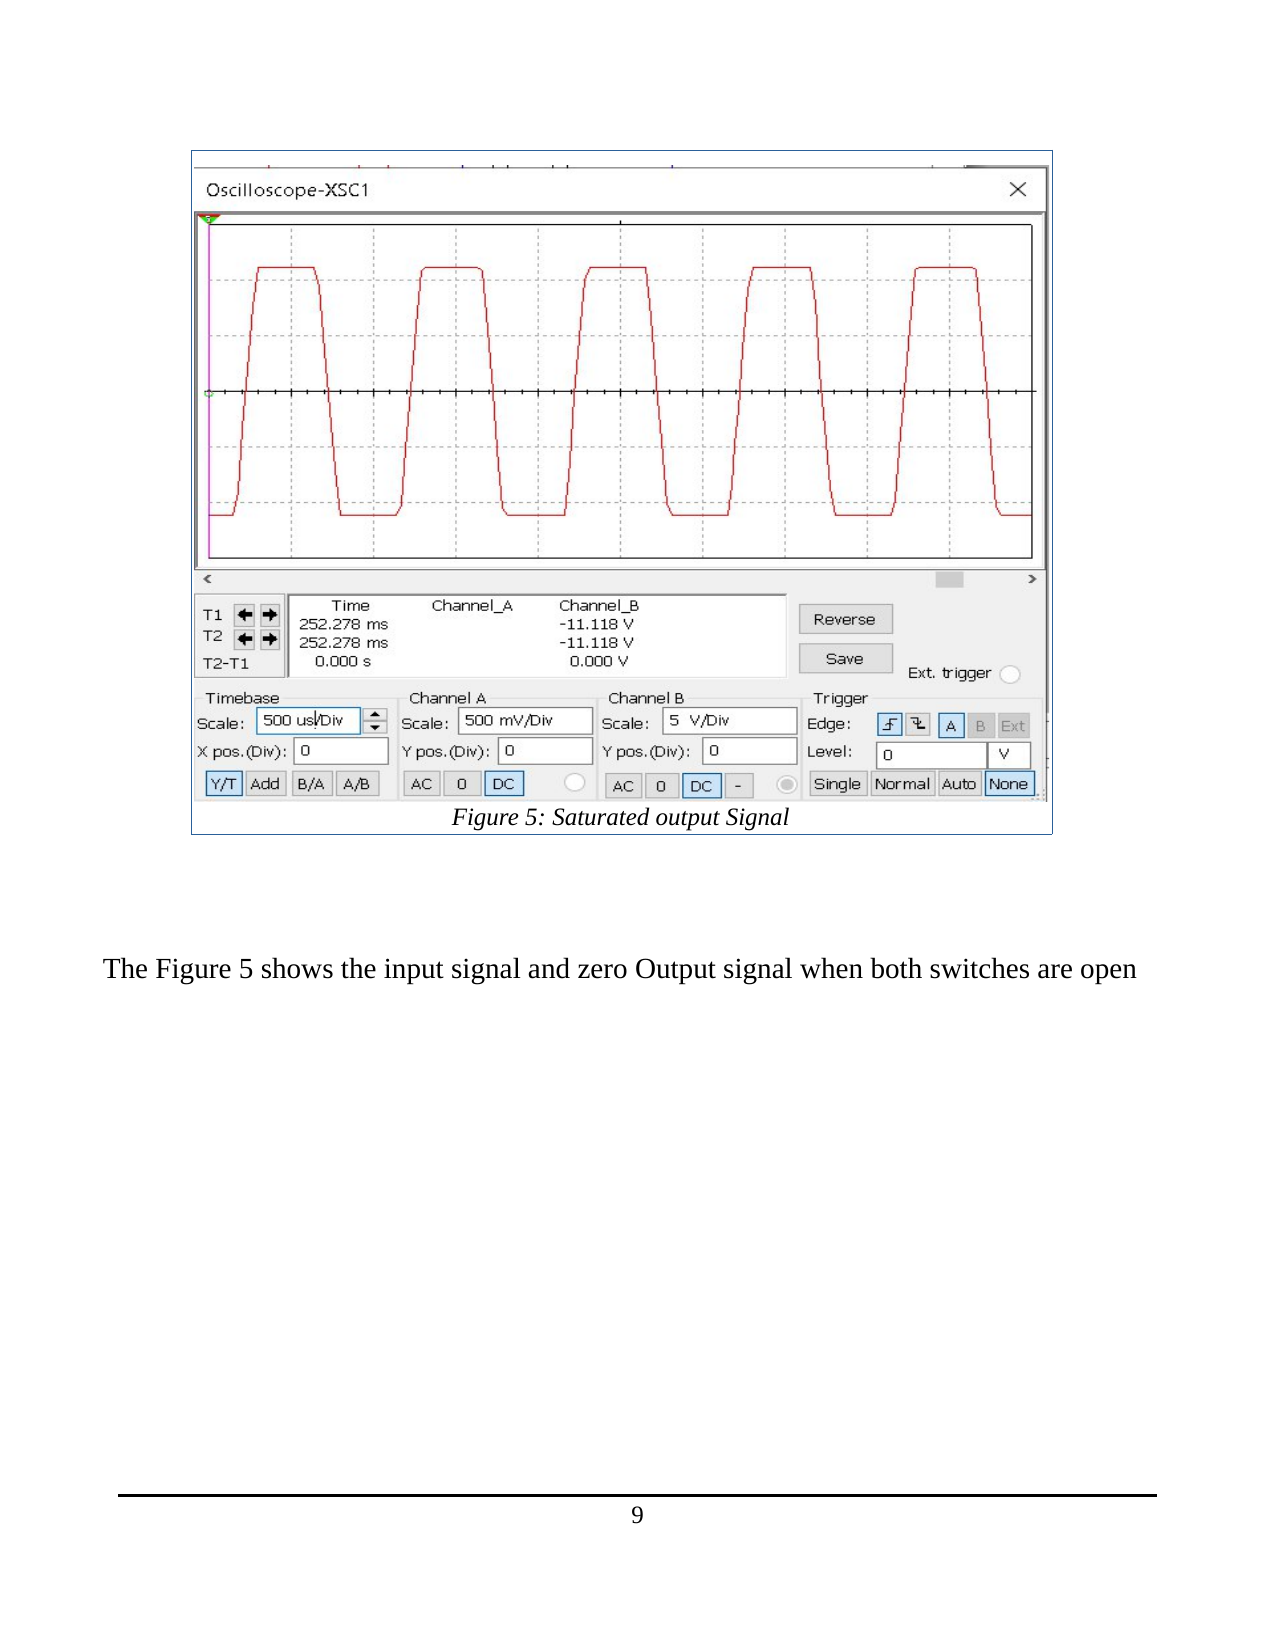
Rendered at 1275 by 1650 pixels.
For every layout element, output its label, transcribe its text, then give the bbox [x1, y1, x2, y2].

text The Figure 5 shows the input signal and zero Output signal when both switches are open [103, 951, 1157, 985]
text Figure 5: Saturated output Signal [194, 802, 1049, 831]
picture [194, 165, 1050, 802]
